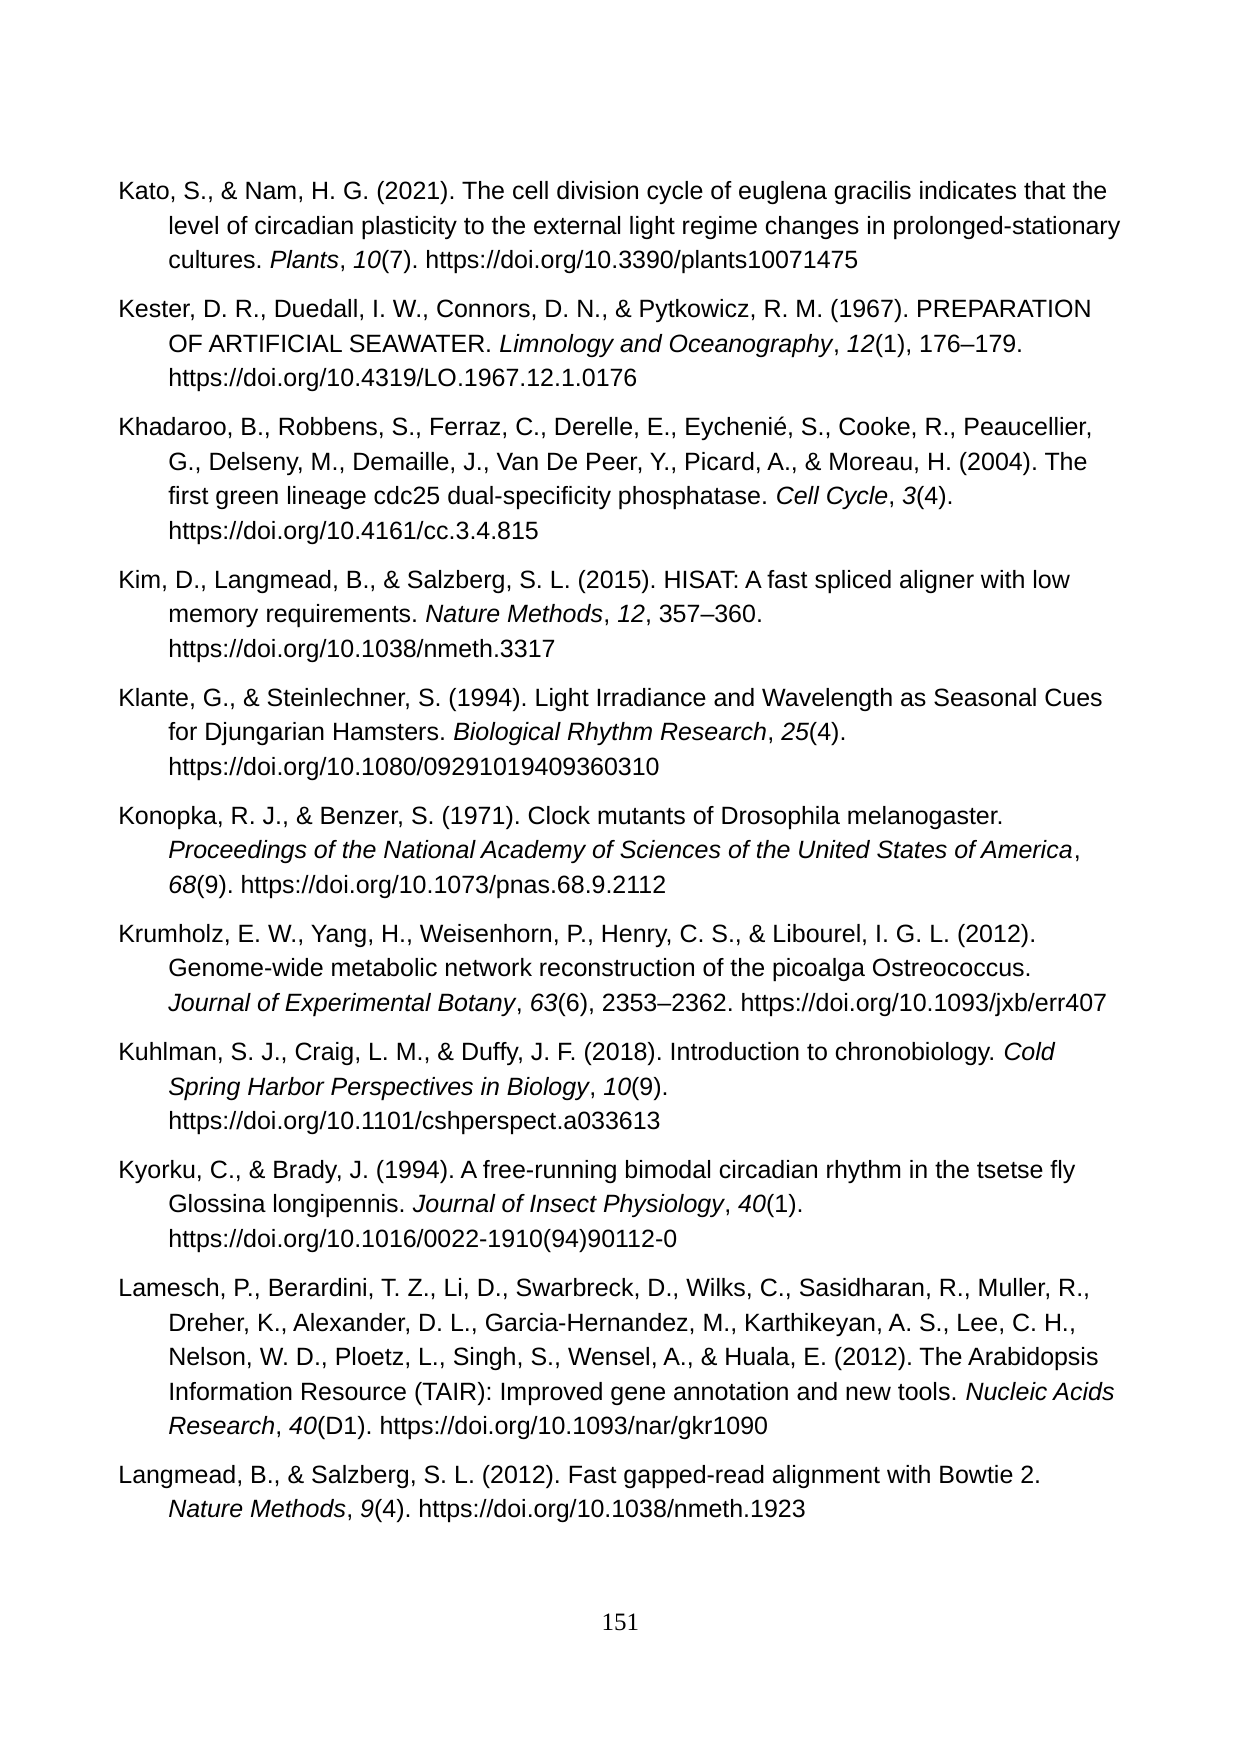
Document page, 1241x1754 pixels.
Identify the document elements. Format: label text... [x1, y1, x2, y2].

text Konopka, R. J., & Benzer, S. (1971). Clock mutants of Drosophila melanogaster. Proceedings of the National Academy of Sciences of the United States of America, 68(9). https://doi.org/10.1073/pnas.68.9.2112 [118, 801, 1122, 899]
text Kuhlman, S. J., Craig, L. M., & Duffy, J. F. (2018). Introduction to chronobiology. Cold Spring Harbor Perspectives in Biology, 10(9). https://doi.org/10.1101/cshperspect.a033613 [118, 1037, 1122, 1135]
text Kyorku, C., & Brady, J. (1994). A free-running bimodal circadian rhythm in the tsetse fly Glossina longipennis. Journal of Insect Physiology, 40(1). https://doi.org/10.1016/0022-1910(94)90112-0 [118, 1155, 1122, 1253]
text Kim, D., Langmead, B., & Salzberg, S. L. (2015). HISAT: A fast spliced aligner with low memory requirements. Nature Methods, 12, 357–360. https://doi.org/10.1038/nmeth.3317 [118, 565, 1122, 663]
text Kato, S., & Nam, H. G. (2021). The cell division cycle of euglena gracilis indicates that the level of circadian plasticity to the external light regime changes in prolonged‐stationary cultures. Plants, 10(7). https://doi.org/10.3390/plants10071475 [118, 176, 1122, 274]
text Kester, D. R., Duedall, I. W., Connors, D. N., & Pytkowicz, R. M. (1967). PREPARATION OF ARTIFICIAL SEAWATER. Limnology and Oceanography, 12(1), 176–179. https://doi.org/10.4319/LO.1967.12.1.0176 [118, 294, 1122, 392]
text Lamesch, P., Berardini, T. Z., Li, D., Swarbreck, D., Wilks, C., Sasidharan, R., Muller, R., Dreher, K., Alexander, D. L., Garcia-Hernandez, M., Karthikeyan, A. S., Lee, C. H., Nelson, W. D., Ploetz, L., Singh, S., Wensel, A., & Huala, E. (2012). The Arabidopsis Information Resource (TAIR): Improved gene annotation and new tools. Nucleic Acids Research, 40(D1). https://doi.org/10.1093/nar/gkr1090 [118, 1273, 1122, 1440]
text Klante, G., & Steinlechner, S. (1994). Light Irradiance and Wavelength as Seasonal Cues for Djungarian Hamsters. Biological Rhythm Research, 25(4). https://doi.org/10.1080/09291019409360310 [118, 683, 1122, 781]
text Khadaroo, B., Robbens, S., Ferraz, C., Derelle, E., Eychenié, S., Cooke, R., Peaucellier, G., Delseny, M., Demaille, J., Van De Peer, Y., Picard, A., & Moreau, H. (2004). The first green lineage cdc25 dual-specificity phosphatase. Cell Cycle, 3(4). https://doi.org/10.4161/cc.3.4.815 [118, 412, 1122, 544]
text Krumholz, E. W., Yang, H., Weisenhorn, P., Henry, C. S., & Libourel, I. G. L. (2012). Genome-wide metabolic network reconstruction of the picoalga Ostreococcus. Journal of Experimental Botany, 63(6), 2353–2362. https://doi.org/10.1093/jxb/err407 [118, 919, 1122, 1017]
text Langmead, B., & Salzberg, S. L. (2012). Fast gapped-read alignment with Bowtie 2. Nature Methods, 9(4). https://doi.org/10.1038/nmeth.1923 [118, 1460, 1122, 1523]
